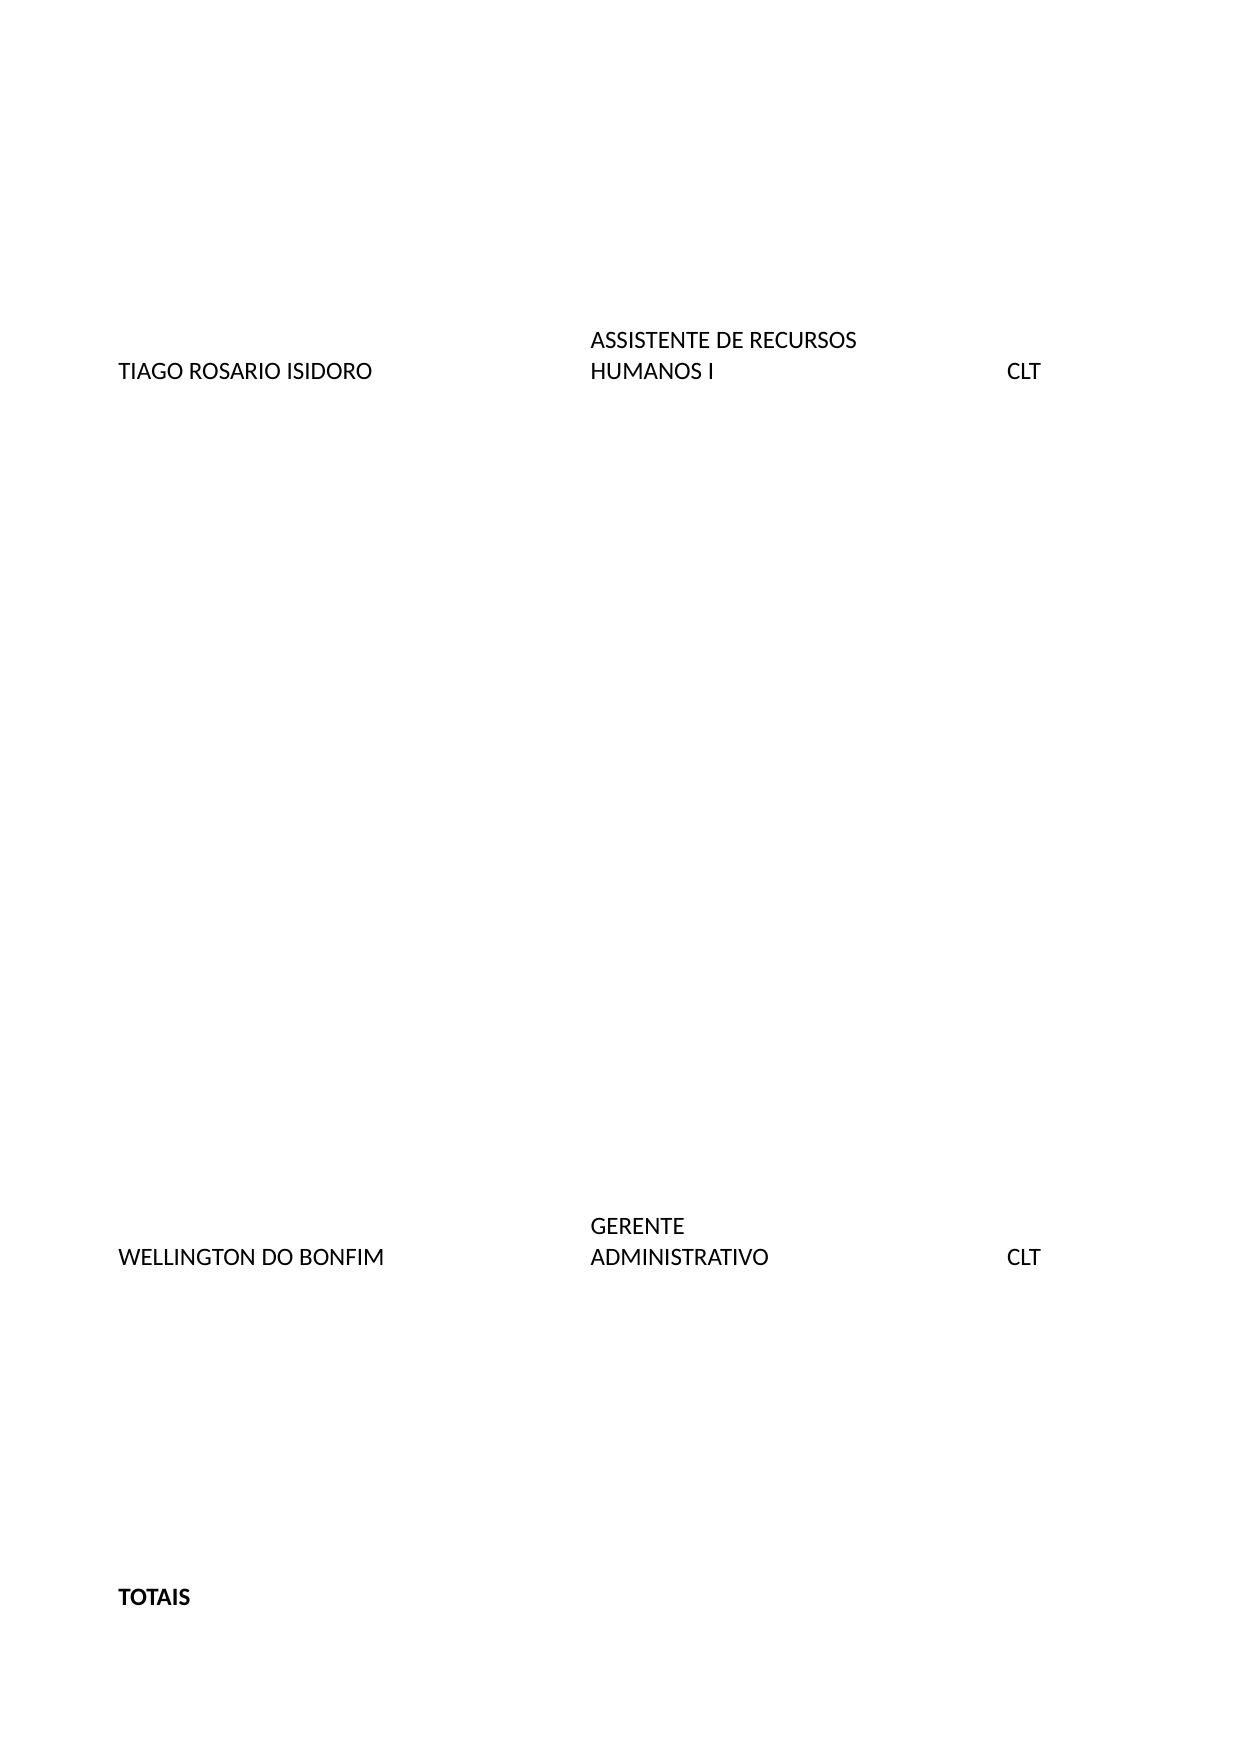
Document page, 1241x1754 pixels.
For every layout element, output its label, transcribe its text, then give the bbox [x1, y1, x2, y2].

table_cell [1177, 1340, 1240, 1374]
table_cell [871, 867, 1177, 901]
table_cell [115, 256, 587, 290]
table_cell [1177, 118, 1240, 152]
table_cell [115, 901, 587, 935]
table_cell [115, 935, 587, 970]
table_cell [1177, 1409, 1240, 1443]
table_cell [587, 970, 871, 1004]
table_cell [587, 1176, 871, 1210]
table_cell [115, 1478, 587, 1512]
table_cell [115, 1409, 587, 1443]
table_cell ASSISTENTE DE RECURSOS HUMANOS I [587, 324, 871, 385]
table_cell 44 [1177, 324, 1240, 385]
table_cell [115, 1176, 587, 1210]
table_cell [871, 557, 1177, 592]
table_cell [871, 153, 1177, 187]
table_cell [871, 523, 1177, 557]
table_cell [871, 832, 1177, 867]
table_cell [871, 935, 1177, 970]
table_cell [115, 1271, 587, 1306]
table_cell [871, 1546, 1177, 1581]
table_cell TOTAIS [115, 1581, 587, 1611]
table_cell [871, 420, 1177, 454]
table_cell [871, 1443, 1177, 1478]
table_cell [871, 1271, 1177, 1306]
table_cell [1177, 1039, 1240, 1073]
table_cell [1177, 523, 1240, 557]
table_cell [1177, 729, 1240, 763]
table_cell [1177, 420, 1240, 454]
table_cell [115, 420, 587, 454]
table_cell [115, 454, 587, 488]
table_cell [115, 626, 587, 660]
table_cell [587, 695, 871, 729]
table_cell [115, 1004, 587, 1038]
table_cell [115, 1073, 587, 1107]
table_cell [871, 1478, 1177, 1512]
table_cell [587, 1375, 871, 1409]
table_cell [115, 118, 587, 152]
table_cell [871, 290, 1177, 324]
table_cell [115, 290, 587, 324]
table_cell [587, 420, 871, 454]
table_cell [871, 592, 1177, 626]
table_cell [587, 1512, 871, 1546]
table_cell [115, 1039, 587, 1073]
table_cell [1177, 1306, 1240, 1340]
table_cell [587, 290, 871, 324]
table_cell [115, 1306, 587, 1340]
table_cell [1177, 832, 1240, 867]
table_cell [1177, 798, 1240, 832]
table_cell [587, 901, 871, 935]
table_cell [871, 695, 1177, 729]
table_cell [871, 1004, 1177, 1038]
table_cell [1177, 256, 1240, 290]
table_cell [587, 1340, 871, 1374]
table_cell [1177, 867, 1240, 901]
table_cell [1177, 1546, 1240, 1581]
table_cell TIAGO ROSARIO ISIDORO [115, 324, 587, 385]
table_cell [1177, 695, 1240, 729]
table_cell [115, 523, 587, 557]
table_cell [1177, 187, 1240, 221]
table_cell [871, 1375, 1177, 1409]
table_cell [1177, 1176, 1240, 1210]
table_cell [1177, 660, 1240, 695]
table_cell [587, 523, 871, 557]
table_cell [1177, 592, 1240, 626]
table_cell WELLINGTON DO BONFIM [115, 1210, 587, 1271]
table_cell [1177, 1478, 1240, 1512]
table_cell [871, 1142, 1177, 1176]
table_cell [587, 1581, 871, 1611]
table_cell [115, 695, 587, 729]
table_cell [587, 1039, 871, 1073]
table_cell [115, 1546, 587, 1581]
table_cell [871, 1306, 1177, 1340]
table_cell [115, 385, 587, 420]
table_cell [1177, 1375, 1240, 1409]
table_cell [871, 221, 1177, 256]
table_cell [115, 1340, 587, 1374]
table_cell [587, 1478, 871, 1512]
table_cell [871, 385, 1177, 420]
table_cell [587, 1142, 871, 1176]
table_cell [871, 901, 1177, 935]
table_cell [871, 118, 1177, 152]
table_cell [871, 454, 1177, 488]
table_cell [587, 221, 871, 256]
table_cell [587, 1107, 871, 1142]
table_cell [871, 1581, 1177, 1611]
table_cell [1177, 1107, 1240, 1142]
table_cell [115, 660, 587, 695]
table_cell [115, 1142, 587, 1176]
table_cell [587, 1004, 871, 1038]
table_cell [115, 798, 587, 832]
table_cell [1177, 221, 1240, 256]
table_cell [587, 798, 871, 832]
table_cell [871, 1512, 1177, 1546]
table_cell [1177, 385, 1240, 420]
table_cell [871, 256, 1177, 290]
table_cell [587, 832, 871, 867]
table_cell [115, 557, 587, 592]
table_cell [587, 1073, 871, 1107]
table_cell [1177, 1443, 1240, 1478]
table_cell [587, 489, 871, 523]
table_cell [1177, 557, 1240, 592]
table_cell [587, 1271, 871, 1306]
table_cell [1177, 290, 1240, 324]
table_cell [115, 832, 587, 867]
table_cell [1177, 626, 1240, 660]
table_cell [115, 1443, 587, 1478]
table_cell [1177, 1581, 1240, 1611]
table_cell [115, 764, 587, 798]
table_cell [871, 1176, 1177, 1210]
table_cell GERENTE ADMINISTRATIVO [587, 1210, 871, 1271]
table_cell [115, 867, 587, 901]
table_cell [587, 867, 871, 901]
table_cell [115, 1375, 587, 1409]
table_cell [587, 385, 871, 420]
table_cell [587, 660, 871, 695]
table_cell [871, 1107, 1177, 1142]
table_cell [871, 1039, 1177, 1073]
table_cell [115, 187, 587, 221]
table_cell [115, 489, 587, 523]
table_cell [115, 970, 587, 1004]
table_cell [871, 1340, 1177, 1374]
table_cell [871, 660, 1177, 695]
table_cell [587, 1546, 871, 1581]
table_cell [1177, 1004, 1240, 1038]
table_cell [115, 1512, 587, 1546]
table_cell [587, 729, 871, 763]
table_cell [587, 592, 871, 626]
table_cell [587, 1306, 871, 1340]
table_cell [1177, 901, 1240, 935]
table_cell [587, 118, 871, 152]
table_cell [587, 626, 871, 660]
table_cell [1177, 153, 1240, 187]
table_cell [871, 764, 1177, 798]
table_cell [1177, 1073, 1240, 1107]
table_cell [871, 626, 1177, 660]
table_cell [871, 187, 1177, 221]
table_cell [1177, 454, 1240, 488]
table_cell 44 [1177, 1210, 1240, 1271]
table_cell [587, 454, 871, 488]
table_cell [115, 1107, 587, 1142]
table_cell [587, 935, 871, 970]
table_cell [1177, 1142, 1240, 1176]
table_cell [1177, 1271, 1240, 1306]
table_cell [871, 798, 1177, 832]
table_cell [587, 256, 871, 290]
table_cell [1177, 970, 1240, 1004]
table_cell [587, 1443, 871, 1478]
table_cell [587, 557, 871, 592]
table_cell [587, 764, 871, 798]
table_cell CLT [871, 1210, 1177, 1271]
table_cell [871, 1073, 1177, 1107]
table_cell CLT [871, 324, 1177, 385]
table_cell [115, 221, 587, 256]
table_cell [587, 187, 871, 221]
table_cell [871, 729, 1177, 763]
table_cell [587, 153, 871, 187]
table_cell [115, 592, 587, 626]
table_cell [871, 489, 1177, 523]
table_cell [871, 1409, 1177, 1443]
table_cell [1177, 1512, 1240, 1546]
table_cell [115, 153, 587, 187]
table_cell [1177, 935, 1240, 970]
table_cell [871, 970, 1177, 1004]
table_cell [1177, 489, 1240, 523]
table_cell [115, 729, 587, 763]
table_cell [1177, 764, 1240, 798]
table_cell [587, 1409, 871, 1443]
